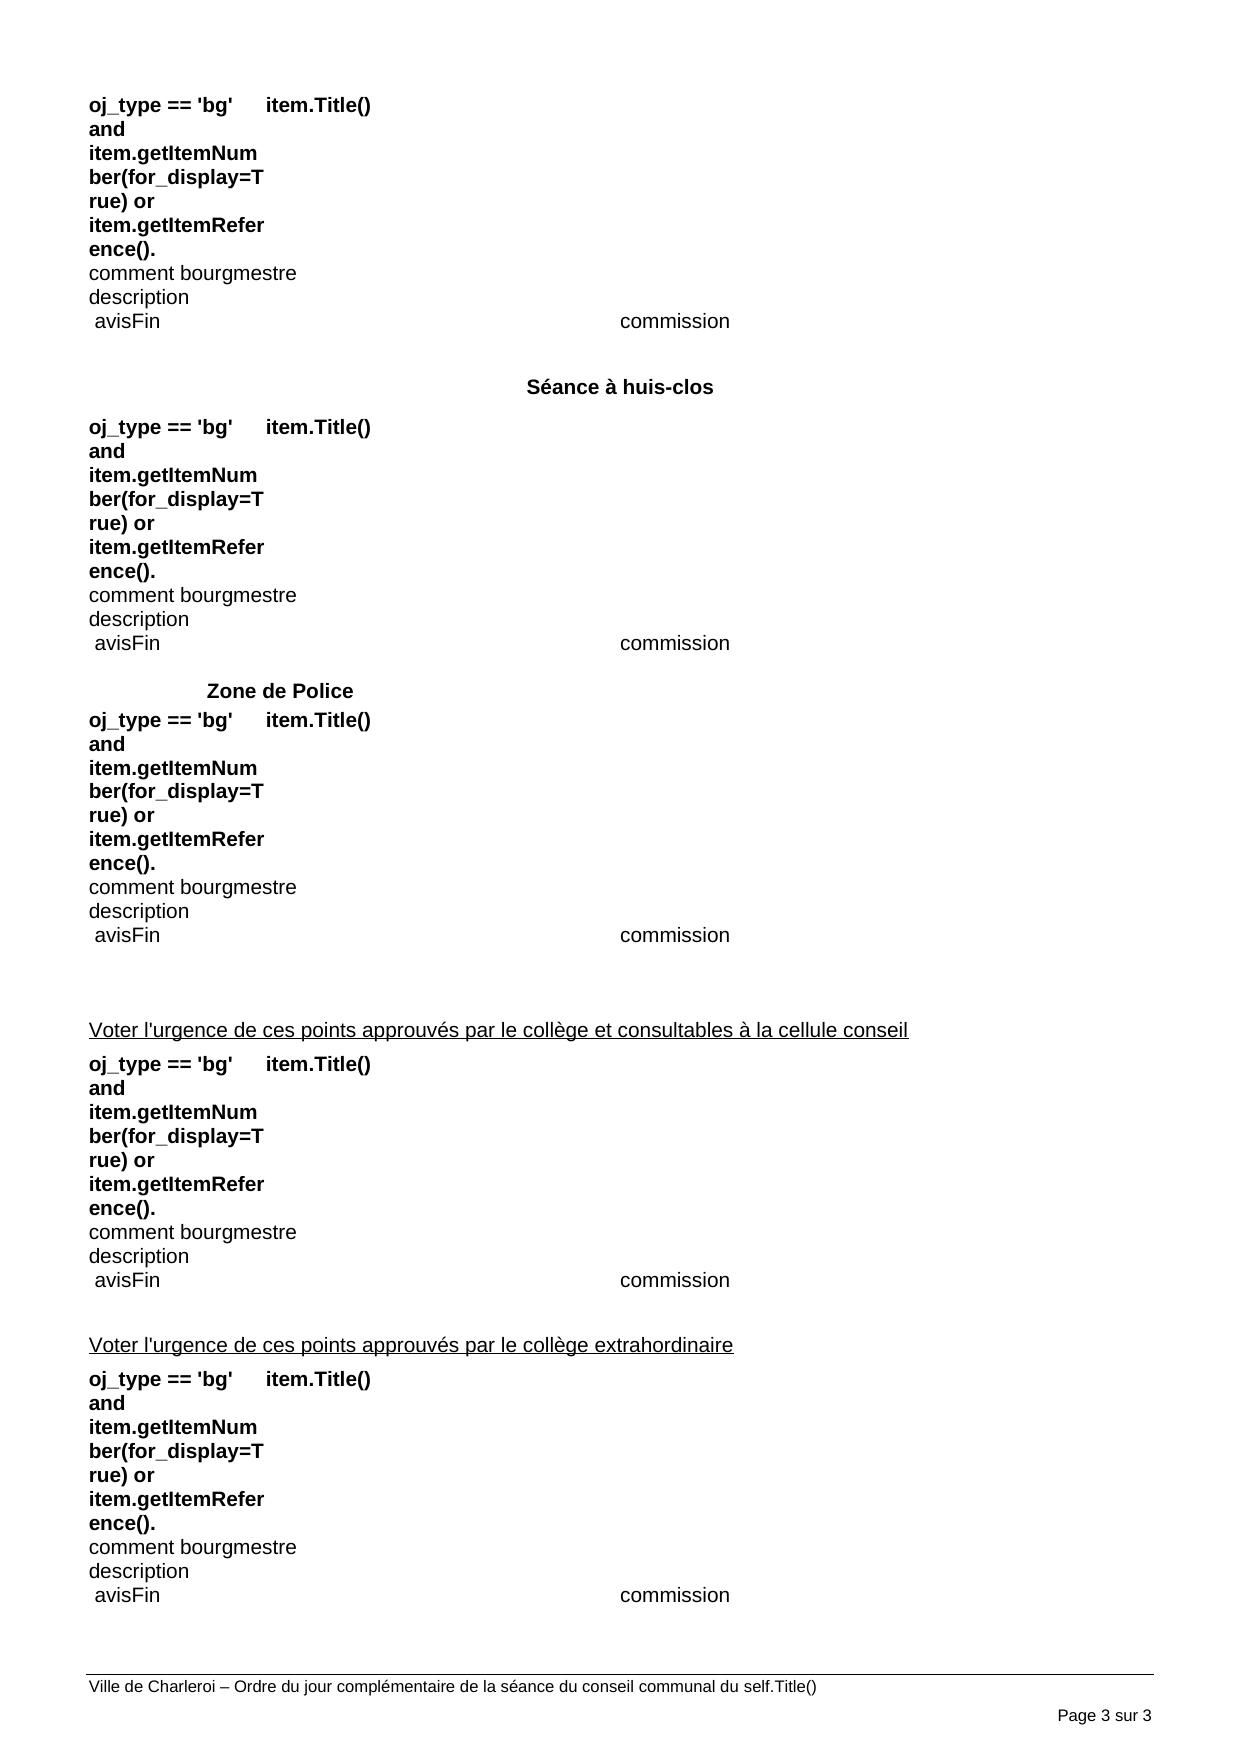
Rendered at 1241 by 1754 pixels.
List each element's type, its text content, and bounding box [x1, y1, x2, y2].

table_cell comment bourgmestre [89, 583, 1152, 607]
table_header item.Title() [266, 1367, 1152, 1535]
table_header oj_type == 'bg' and item.getItemNumber(for_display=True) or item.getItemReference(). [89, 708, 266, 875]
table_header oj_type == 'bg' and item.getItemNumber(for_display=True) or item.getItemReference(). [89, 93, 266, 261]
text Voter l'urgence de ces points approuvés par le collège et consultables à la cellule conseil [88, 1017, 1152, 1041]
table_cell comment bourgmestre [89, 261, 1152, 285]
table_cell description [89, 899, 1152, 923]
table_header commission [620, 923, 1152, 947]
table_header avisFin [89, 1268, 620, 1292]
table_header item.Title() [266, 415, 1152, 583]
table_header avisFin [89, 923, 620, 947]
table_cell description [89, 1244, 1152, 1268]
table_header avisFin [89, 1583, 620, 1607]
table_cell description [89, 1559, 1152, 1583]
table_cell comment bourgmestre [89, 1220, 1152, 1244]
text Séance à huis-clos [88, 374, 1152, 398]
table_header commission [620, 1583, 1152, 1607]
table_header oj_type == 'bg' and item.getItemNumber(for_display=True) or item.getItemReference(). [89, 415, 266, 583]
table_cell comment bourgmestre [89, 875, 1152, 899]
table_cell description [89, 285, 1152, 309]
table_header item.Title() [266, 708, 1152, 875]
table_header commission [620, 631, 1152, 655]
text Voter l'urgence de ces points approuvés par le collège extrahordinaire [88, 1332, 1152, 1356]
table_header commission [620, 309, 1152, 333]
table_header avisFin [89, 631, 620, 655]
table_header item.Title() [266, 93, 1152, 261]
table_header oj_type == 'bg' and item.getItemNumber(for_display=True) or item.getItemReference(). [89, 1367, 266, 1535]
table_cell comment bourgmestre [89, 1535, 1152, 1559]
table_header avisFin [89, 309, 620, 333]
table_header commission [620, 1268, 1152, 1292]
text Zone de Police [88, 679, 1152, 703]
table_header item.Title() [266, 1052, 1152, 1220]
table_header oj_type == 'bg' and item.getItemNumber(for_display=True) or item.getItemReference(). [89, 1052, 266, 1220]
table_cell description [89, 607, 1152, 631]
